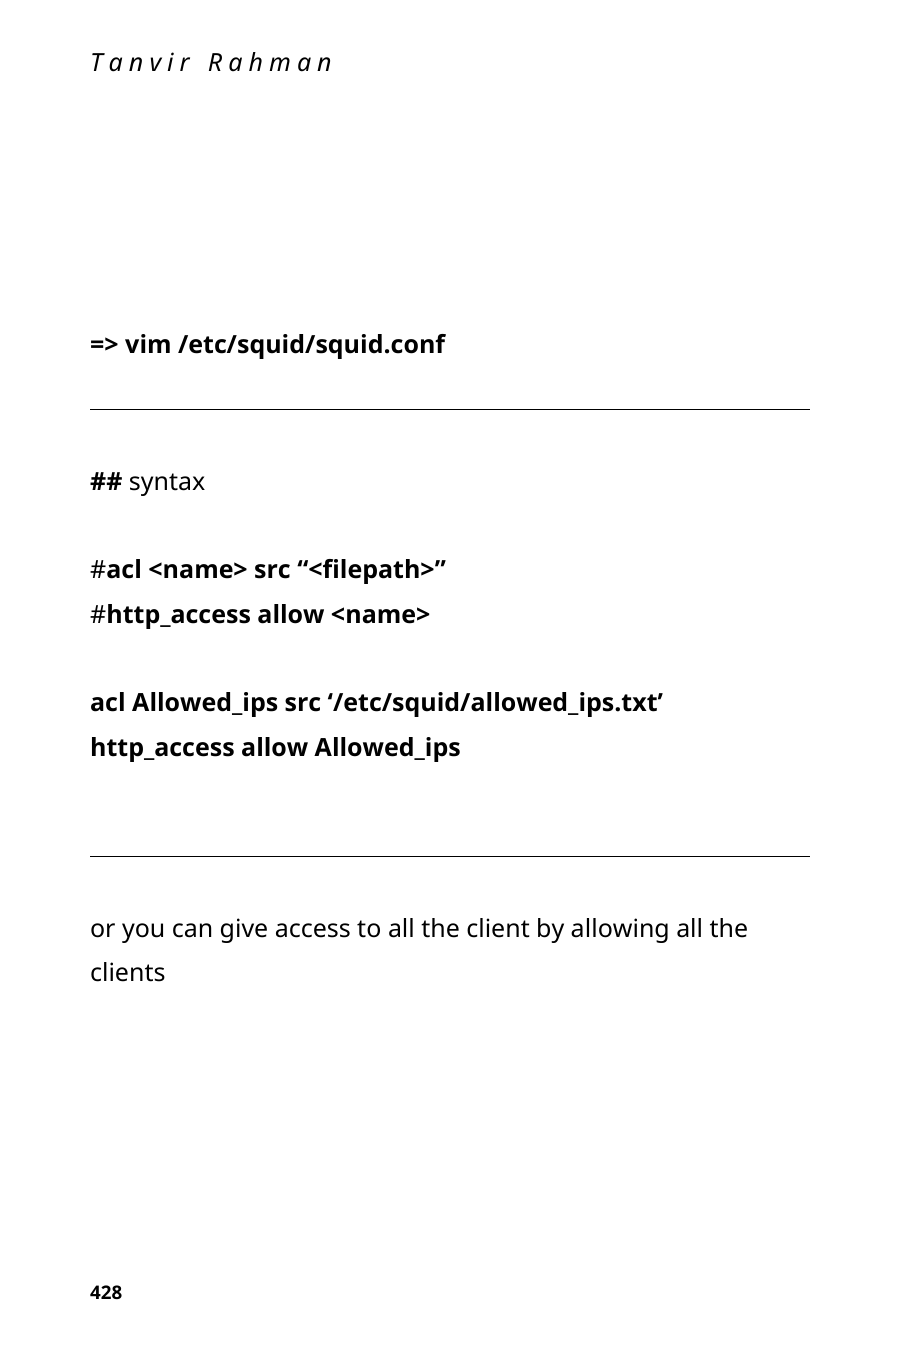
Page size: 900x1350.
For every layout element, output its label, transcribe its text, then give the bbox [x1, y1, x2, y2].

text => vim /etc/squid/squid.conf [90, 326, 810, 360]
text #acl <name> src “<filepath>” [90, 552, 810, 586]
text http_access allow Allowed_ips [90, 729, 810, 763]
text or you can give access to all the client by allowing all the clients [90, 911, 810, 989]
text #http_access allow <name> [90, 596, 810, 631]
text acl Allowed_ips src ‘/etc/squid/allowed_ips.txt’ [90, 685, 810, 719]
text ## syntax [90, 464, 810, 498]
